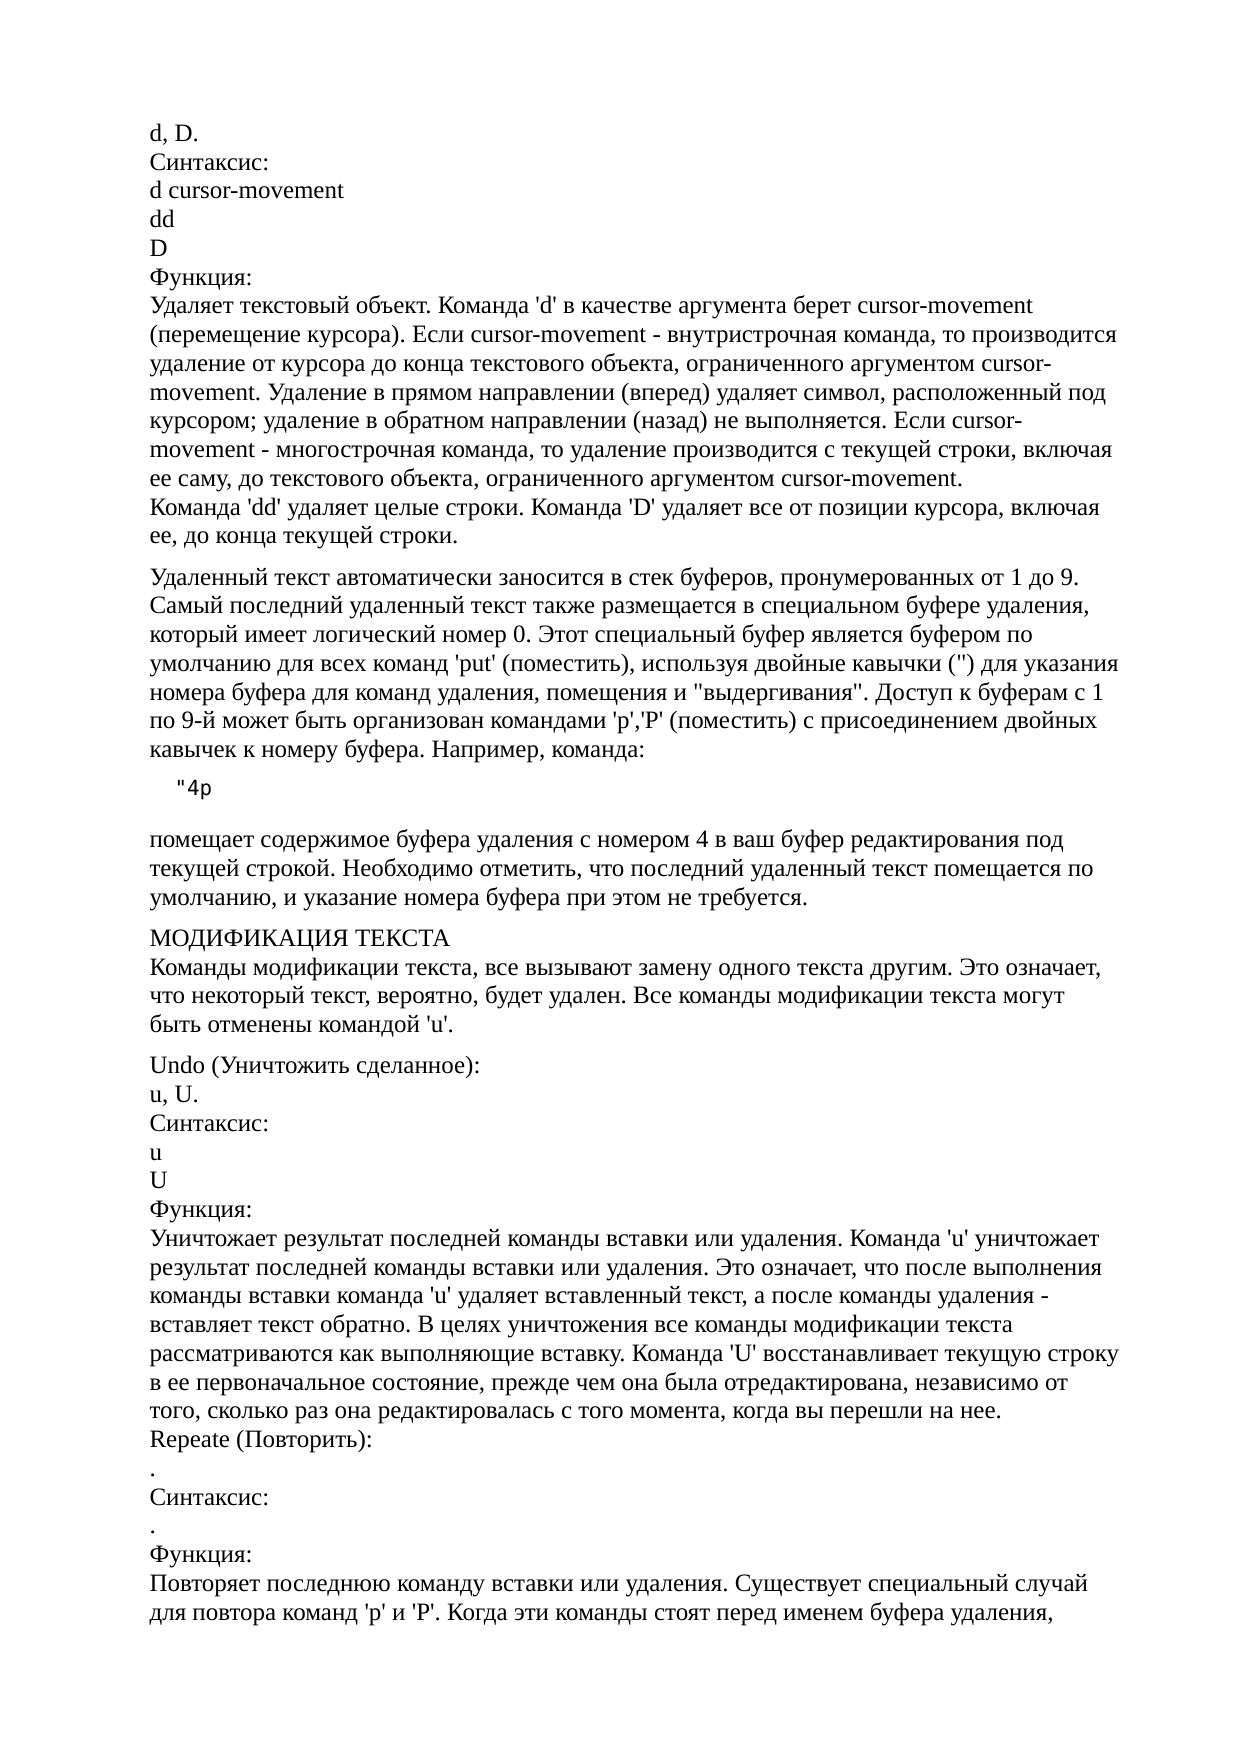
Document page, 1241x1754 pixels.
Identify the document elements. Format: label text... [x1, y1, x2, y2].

list u U [149, 1137, 1122, 1194]
text МОДИФИКАЦИЯ ТЕКСТА Команды модификации текста, все вызывают замену одного текста другим. Это означает, что некоторый текст, вероятно, будет удален. Все команды модификации текста могут быть отменены командой 'u'. [149, 923, 1122, 1038]
list d cursor-movement dd D [149, 176, 1122, 262]
subtitle Синтаксис: [149, 1482, 1122, 1510]
subtitle Функция: [149, 262, 1122, 291]
text помещает содержимое буфера удаления с номером 4 в ваш буфер редактирования под текущей строкой. Необходимо отметить, что последний удаленный текст помещается по умолчанию, и указание номера буфера при этом не требуется. [149, 824, 1122, 910]
subtitle Синтаксис: [149, 147, 1122, 176]
list d, D. [149, 118, 1122, 147]
list Удаляет текстовый объект. Команда 'd' в качестве аргумента берет cursor-movement (перемещение курсора). Если cursor-movement - внутристрочная команда, то производится удаление от курсора до конца текстового объекта, ограниченного аргументом cursor-movement. Удаление в прямом направлении (вперед) удаляет символ, расположенный под курсором; удаление в обратном направлении (назад) не выполняется. Если cursor-movement - многострочная команда, то удаление производится с текущей строки, включая ее саму, до текстового объекта, ограниченного аргументом cursor-movement. [149, 291, 1122, 492]
text Удаленный текст автоматически заносится в стек буферов, пронумерованных от 1 до 9. Самый последний удаленный текст также размещается в специальном буфере удаления, который имеет логический номер 0. Этот специальный буфер является буфером по умолчанию для всех команд 'put' (поместить), используя двойные кавычки (") для указания номера буфера для команд удаления, помещения и "выдергивания". Доступ к буферам с 1 по 9-й может быть организован командами 'p','P' (поместить) с присоединением двойных кавычек к номеру буфера. Например, команда: [149, 562, 1122, 763]
list u, U. [149, 1079, 1122, 1108]
subtitle Функция: [149, 1194, 1122, 1223]
text Команда 'dd' удаляет целые строки. Команда 'D' удаляет все от позиции курсора, включая ее, до конца текущей строки. [149, 492, 1122, 549]
list Повторяет последнюю команду вставки или удаления. Существует специальный случай для повтора команд 'p' и 'P'. Когда эти команды стоят перед именем буфера удаления, [149, 1568, 1122, 1625]
list . [149, 1510, 1122, 1539]
subtitle Функция: [149, 1539, 1122, 1568]
subtitle Синтаксис: [149, 1108, 1122, 1137]
subtitle Repeate (Повторить): [149, 1424, 1122, 1453]
subtitle Undo (Уничтожить сделанное): [149, 1050, 1122, 1079]
list Уничтожает результат последней команды вставки или удаления. Команда 'u' уничтожает результат последней команды вставки или удаления. Это означает, что после выполнения команды вставки команда 'u' удаляет вставленный текст, а после команды удаления - вставляет текст обратно. В целях уничтожения все команды модификации текста рассматриваются как выполняющие вставку. Команда 'U' восстанавливает текущую строку в ее первоначальное состояние, прежде чем она была отредактирована, независимо от того, сколько раз она редактировалась с того момента, когда вы перешли на нее. [149, 1223, 1122, 1424]
text "4p [149, 776, 1122, 800]
list . [149, 1453, 1122, 1482]
